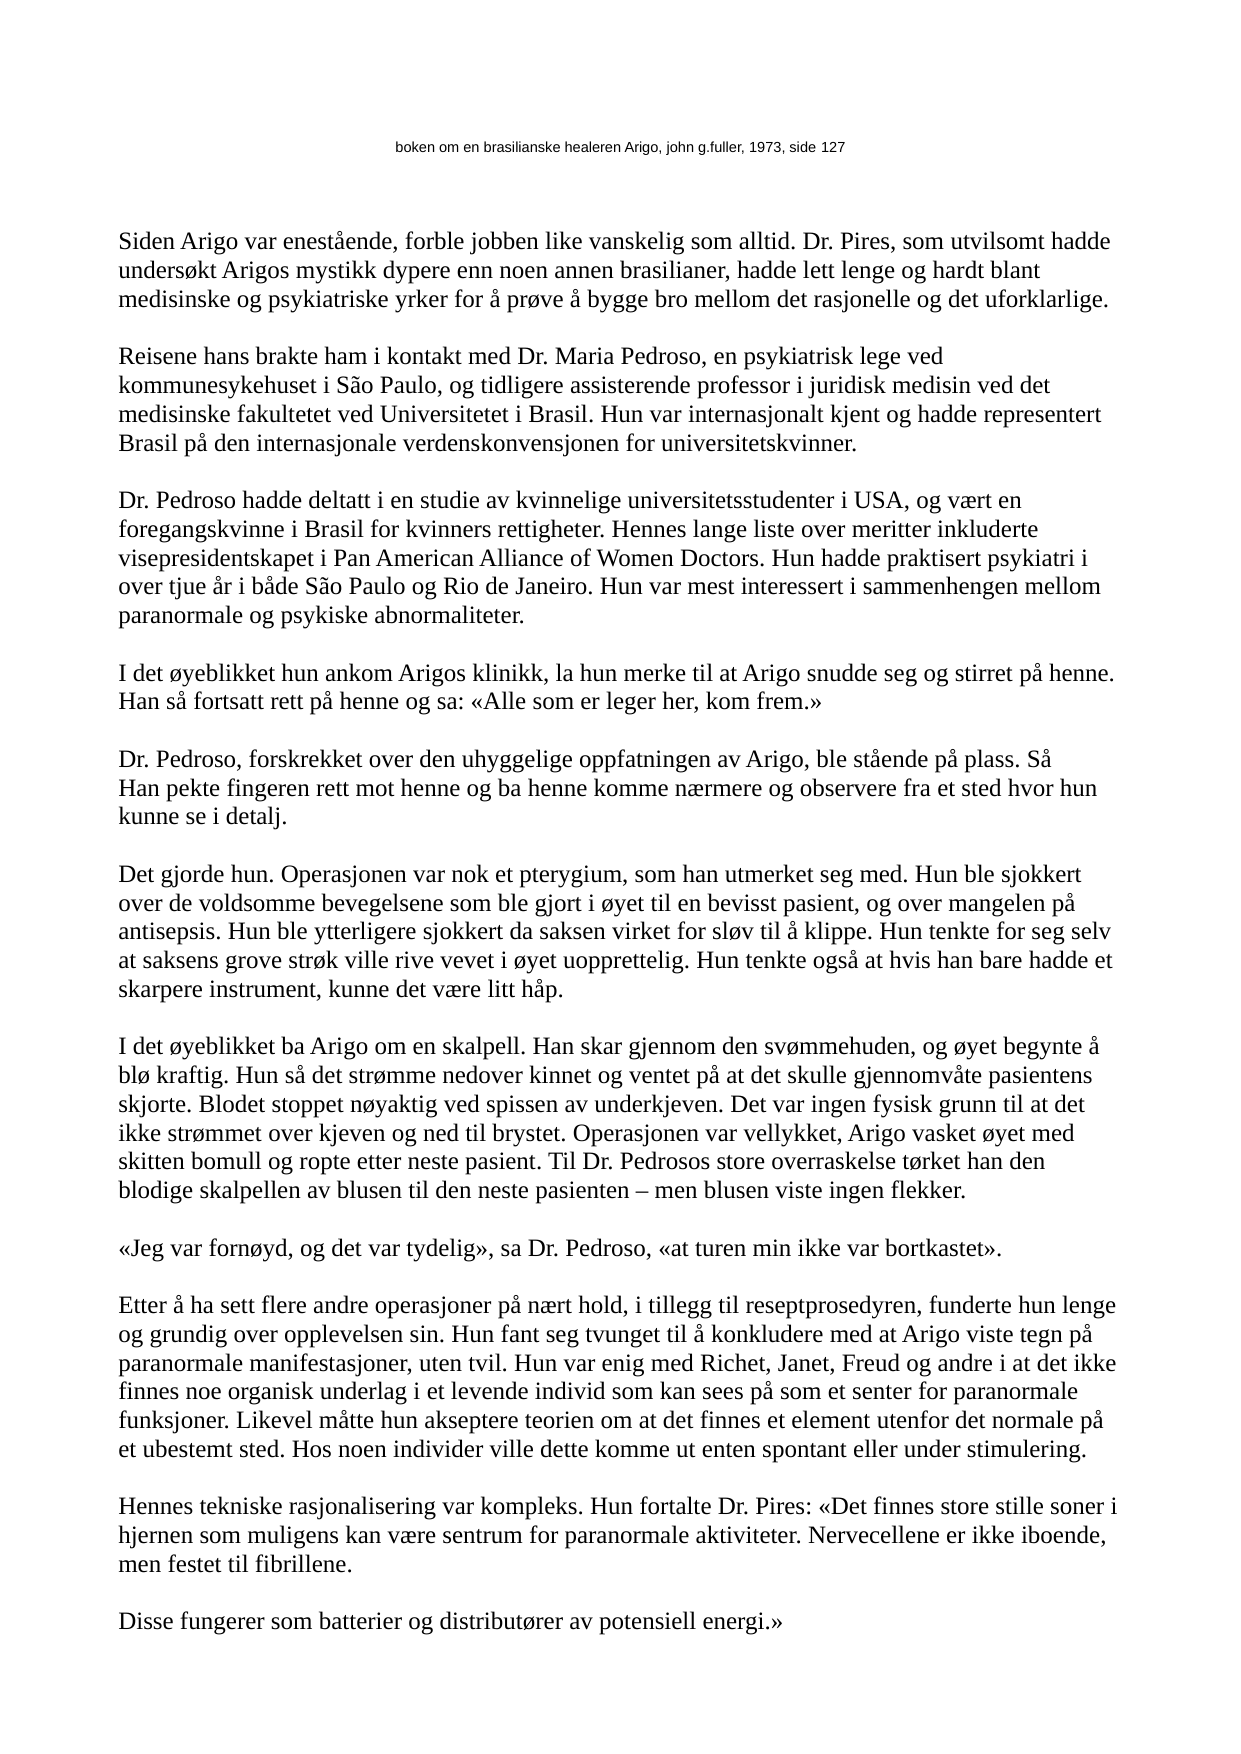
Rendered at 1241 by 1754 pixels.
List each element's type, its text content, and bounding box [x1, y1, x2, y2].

text Reisene hans brakte ham i kontakt med Dr. Maria Pedroso, en psykiatrisk lege ved kommunesykehuset i São Paulo, og tidligere assisterende professor i juridisk medisin ved det medisinske fakultetet ved Universitetet i Brasil. Hun var internasjonalt kjent og hadde representert Brasil på den internasjonale verdenskonvensjonen for universitetskvinner. [118, 341, 1122, 456]
text Dr. Pedroso hadde deltatt i en studie av kvinnelige universitetsstudenter i USA, og vært en foregangskvinne i Brasil for kvinners rettigheter. Hennes lange liste over meritter inkluderte visepresidentskapet i Pan American Alliance of Women Doctors. Hun hadde praktisert psykiatri i over tjue år i både São Paulo og Rio de Janeiro. Hun var mest interessert i sammenhengen mellom paranormale og psykiske abnormaliteter. [118, 485, 1122, 629]
text Etter å ha sett flere andre operasjoner på nært hold, i tillegg til reseptprosedyren, funderte hun lenge og grundig over opplevelsen sin. Hun fant seg tvunget til å konkludere med at Arigo viste tegn på paranormale manifestasjoner, uten tvil. Hun var enig med Richet, Janet, Freud og andre i at det ikke finnes noe organisk underlag i et levende individ som kan sees på som et senter for paranormale funksjoner. Likevel måtte hun akseptere teorien om at det finnes et element utenfor det normale på et ubestemt sted. Hos noen individer ville dette komme ut enten spontant eller under stimulering. [118, 1290, 1122, 1463]
text Han pekte fingeren rett mot henne og ba henne komme nærmere og observere fra et sted hvor hun kunne se i detalj. [118, 773, 1122, 830]
text Det gjorde hun. Operasjonen var nok et pterygium, som han utmerket seg med. Hun ble sjokkert over de voldsomme bevegelsene som ble gjort i øyet til en bevisst pasient, og over mangelen på antisepsis. Hun ble ytterligere sjokkert da saksen virket for sløv til å klippe. Hun tenkte for seg selv at saksens grove strøk ville rive vevet i øyet uopprettelig. Hun tenkte også at hvis han bare hadde et skarpere instrument, kunne det være litt håp. [118, 859, 1122, 1003]
text Dr. Pedroso, forskrekket over den uhyggelige oppfatningen av Arigo, ble stående på plass. Så [118, 744, 1122, 773]
text I det øyeblikket hun ankom Arigos klinikk, la hun merke til at Arigo snudde seg og stirret på henne. Han så fortsatt rett på henne og sa: «Alle som er leger her, kom frem.» [118, 658, 1122, 715]
text Hennes tekniske rasjonalisering var kompleks. Hun fortalte Dr. Pires: «Det finnes store stille soner i hjernen som muligens kan være sentrum for paranormale aktiviteter. Nervecellene er ikke iboende, men festet til fibrillene. [118, 1491, 1122, 1578]
text Disse fungerer som batterier og distributører av potensiell energi.» [118, 1606, 1122, 1635]
text I det øyeblikket ba Arigo om en skalpell. Han skar gjennom den svømmehuden, og øyet begynte å blø kraftig. Hun så det strømme nedover kinnet og ventet på at det skulle gjennomvåte pasientens skjorte. Blodet stoppet nøyaktig ved spissen av underkjeven. Det var ingen fysisk grunn til at det ikke strømmet over kjeven og ned til brystet. Operasjonen var vellykket, Arigo vasket øyet med skitten bomull og ropte etter neste pasient. Til Dr. Pedrosos store overraskelse tørket han den blodige skalpellen av blusen til den neste pasienten – men blusen viste ingen flekker. [118, 1031, 1122, 1204]
text «Jeg var fornøyd, og det var tydelig», sa Dr. Pedroso, «at turen min ikke var bortkastet». [118, 1233, 1122, 1261]
text Siden Arigo var enestående, forble jobben like vanskelig som alltid. Dr. Pires, som utvilsomt hadde undersøkt Arigos mystikk dypere enn noen annen brasilianer, hadde lett lenge og hardt blant medisinske og psykiatriske yrker for å prøve å bygge bro mellom det rasjonelle og det uforklarlige. [118, 226, 1122, 313]
